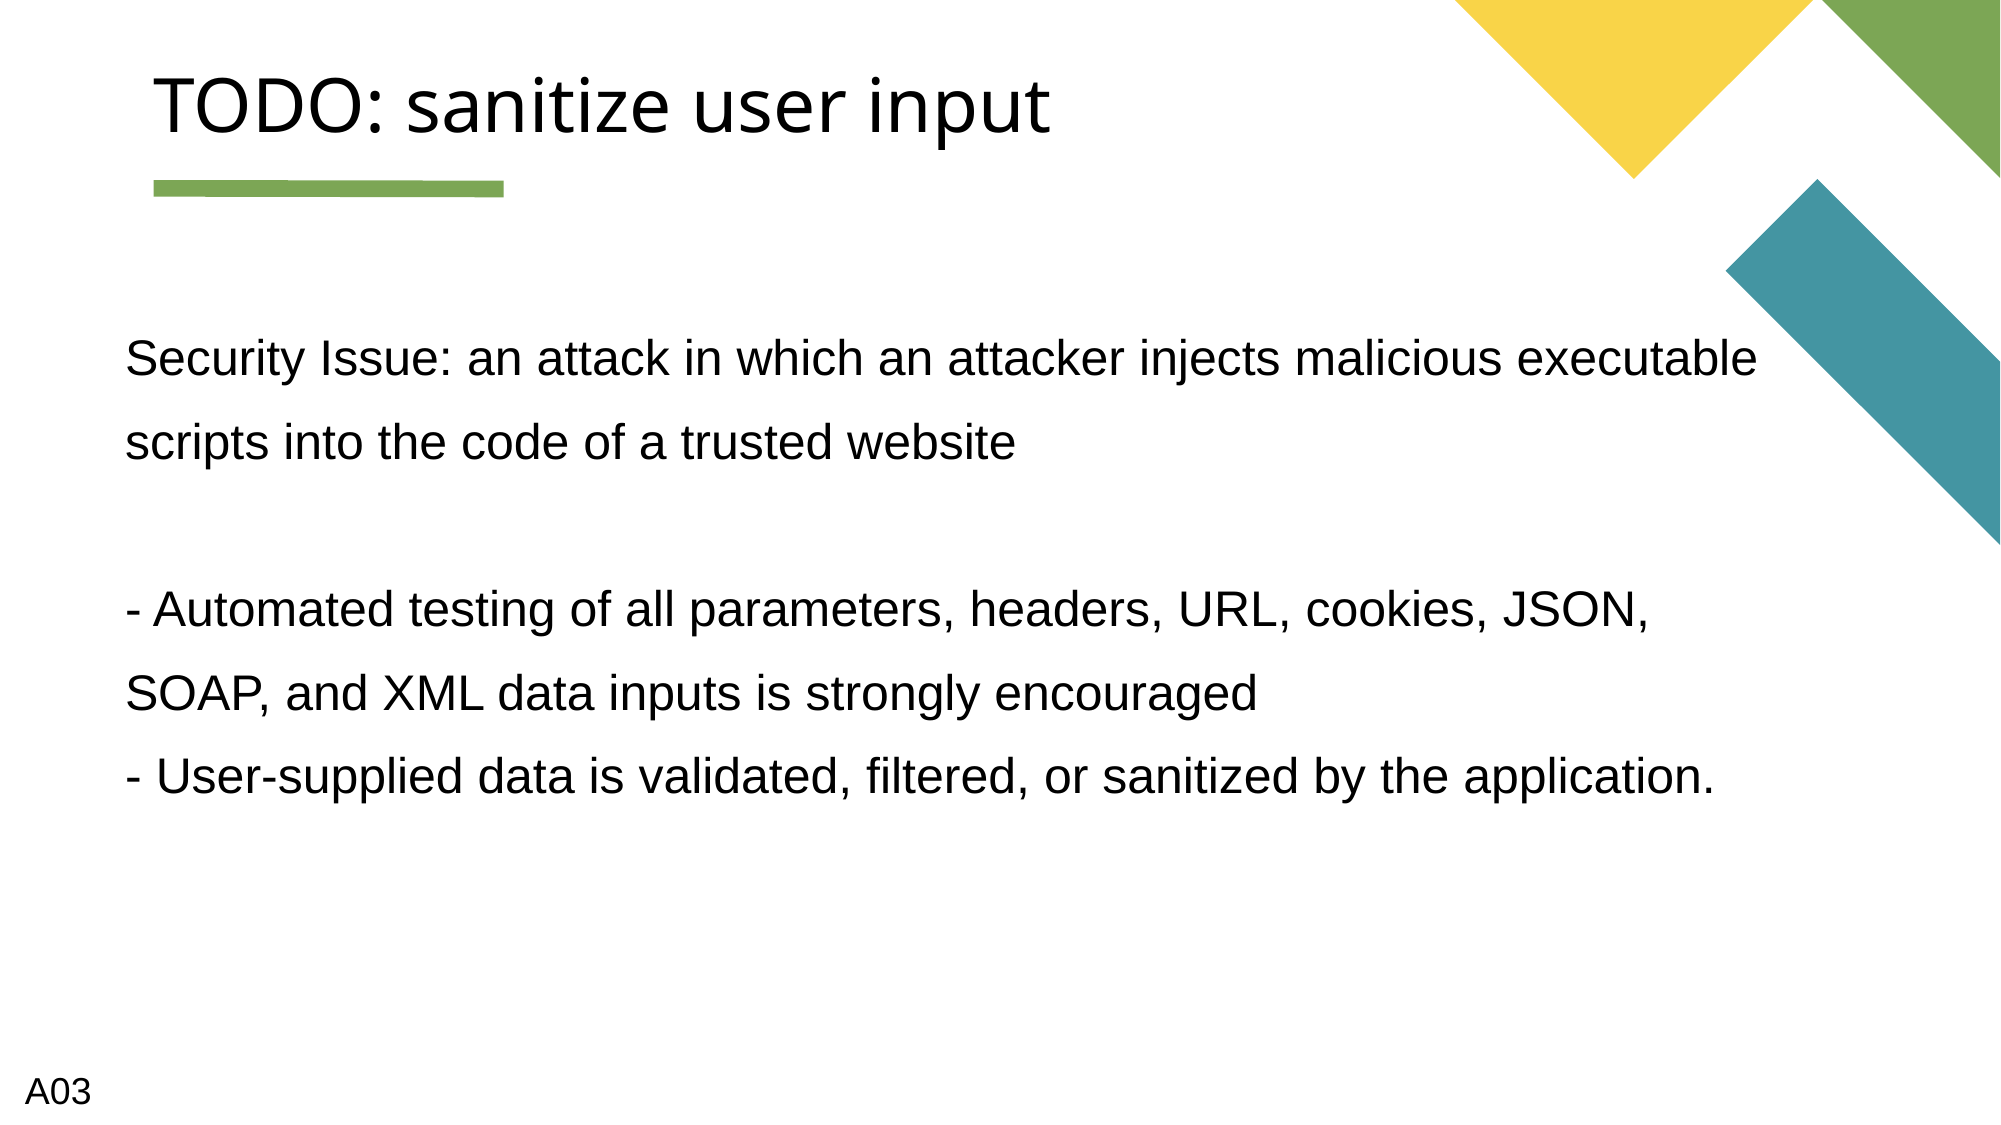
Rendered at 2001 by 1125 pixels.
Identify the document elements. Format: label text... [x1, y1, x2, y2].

text_box Security Issue: an attack in which an attacker injects malicious executable scripts into the code of a trusted website - Automated testing of all parameters, headers, URL, cookies, JSON, SOAP, and XML data inputs is strongly encouraged - User-supplied data is validated, filtered, or sanitized by the application. [110, 295, 1808, 812]
title TODO: sanitize user input [153, 16, 1406, 191]
text_box A03 [10, 1062, 107, 1120]
